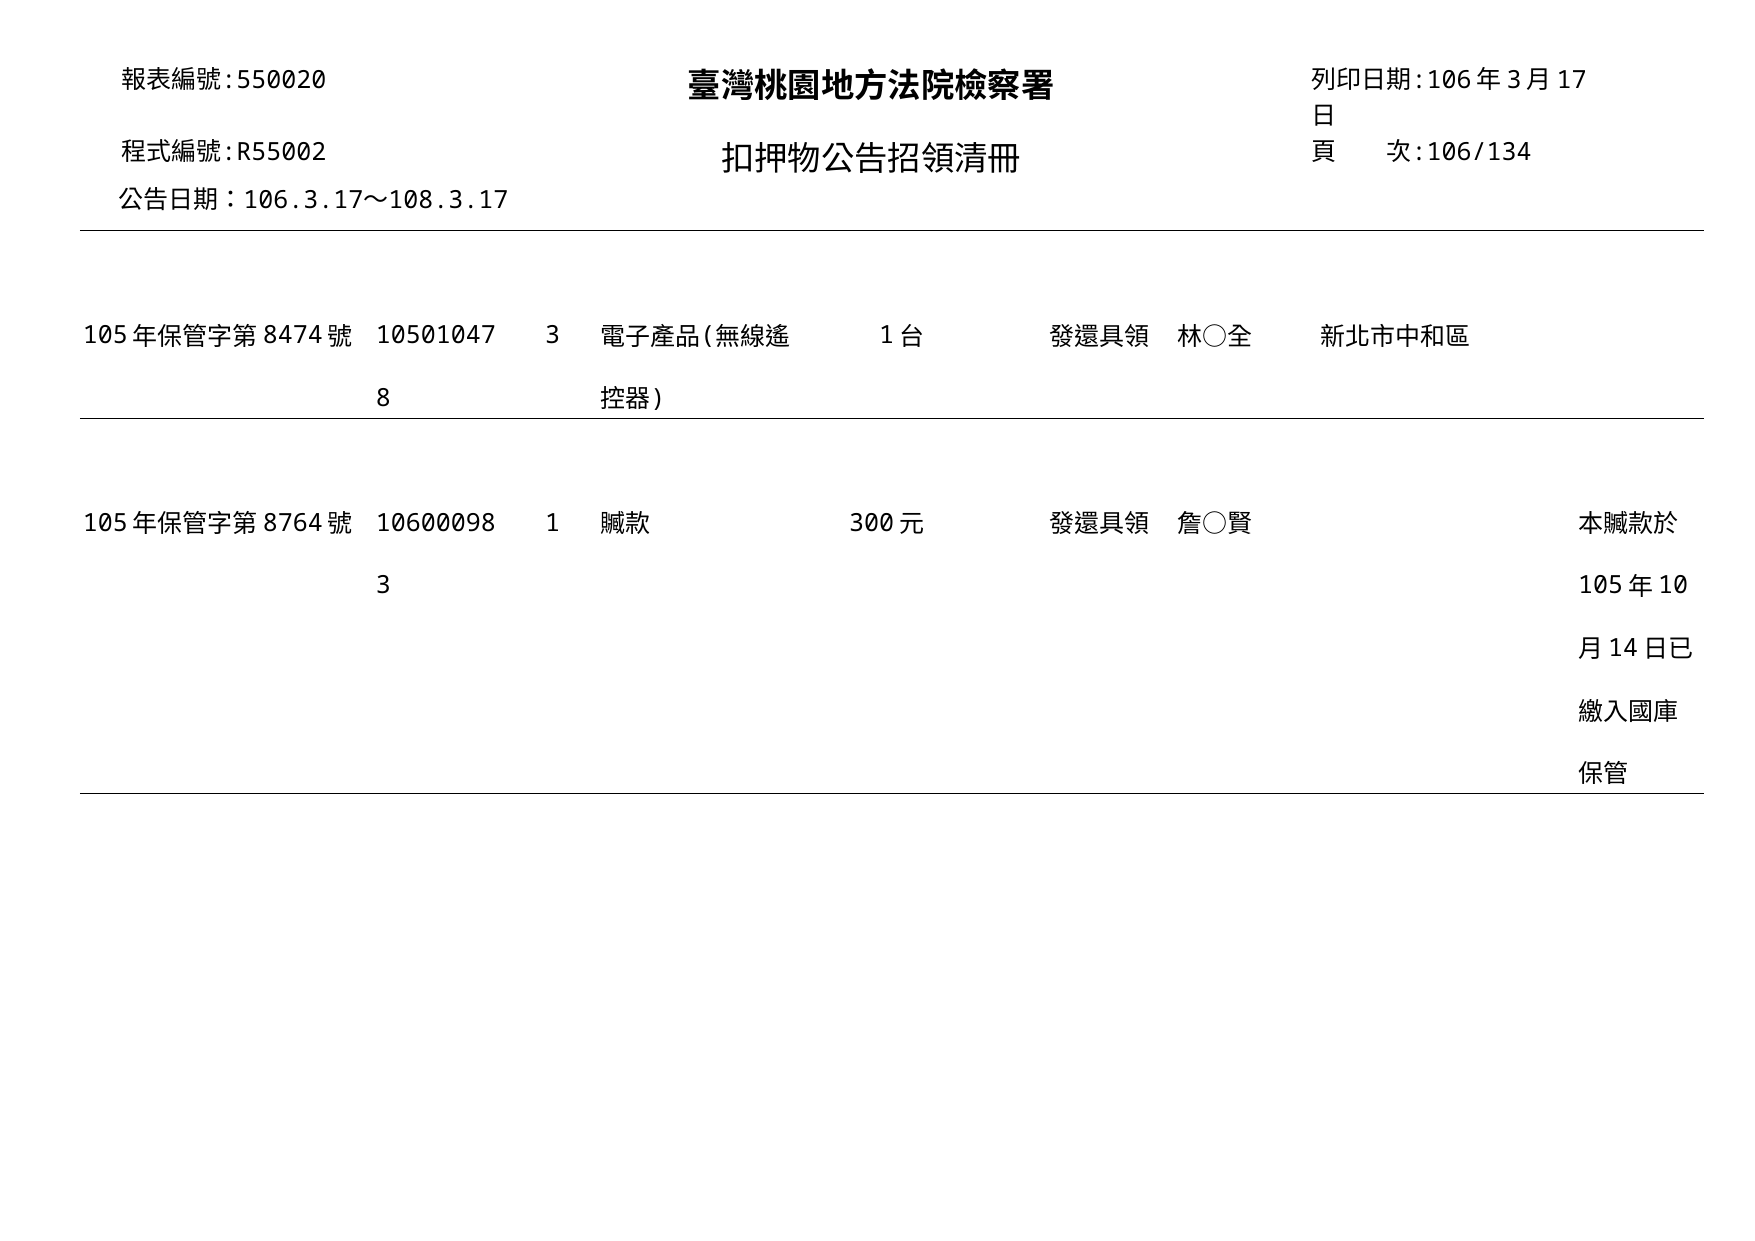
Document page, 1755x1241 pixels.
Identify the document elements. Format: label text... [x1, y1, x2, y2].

table_cell 3 [507, 231, 597, 417]
table_cell 發還具領 [1046, 419, 1175, 792]
table_cell 105年保管字第8474號 [80, 231, 373, 417]
table_cell [1317, 419, 1575, 792]
table_cell 106000983 [373, 419, 507, 792]
table_cell [1575, 231, 1704, 417]
table_cell 新北市中和區 [1317, 231, 1575, 417]
table_cell 105年保管字第8764號 [80, 419, 373, 792]
table_cell 1 [507, 419, 597, 792]
table_cell 300元 [808, 419, 927, 792]
table_cell 1台 [808, 231, 927, 417]
table_cell 本贓款於105年10月14日已繳入國庫保管 [1575, 419, 1704, 792]
table_cell 詹○賢 [1175, 419, 1317, 792]
table_cell [927, 231, 1046, 417]
table_cell 林○全 [1175, 231, 1317, 417]
table_cell 105010478 [373, 231, 507, 417]
table_cell 發還具領 [1046, 231, 1175, 417]
table_cell [927, 419, 1046, 792]
table_cell 贓款 [597, 419, 807, 792]
table_cell 電子產品(無線遙控器) [597, 231, 807, 417]
